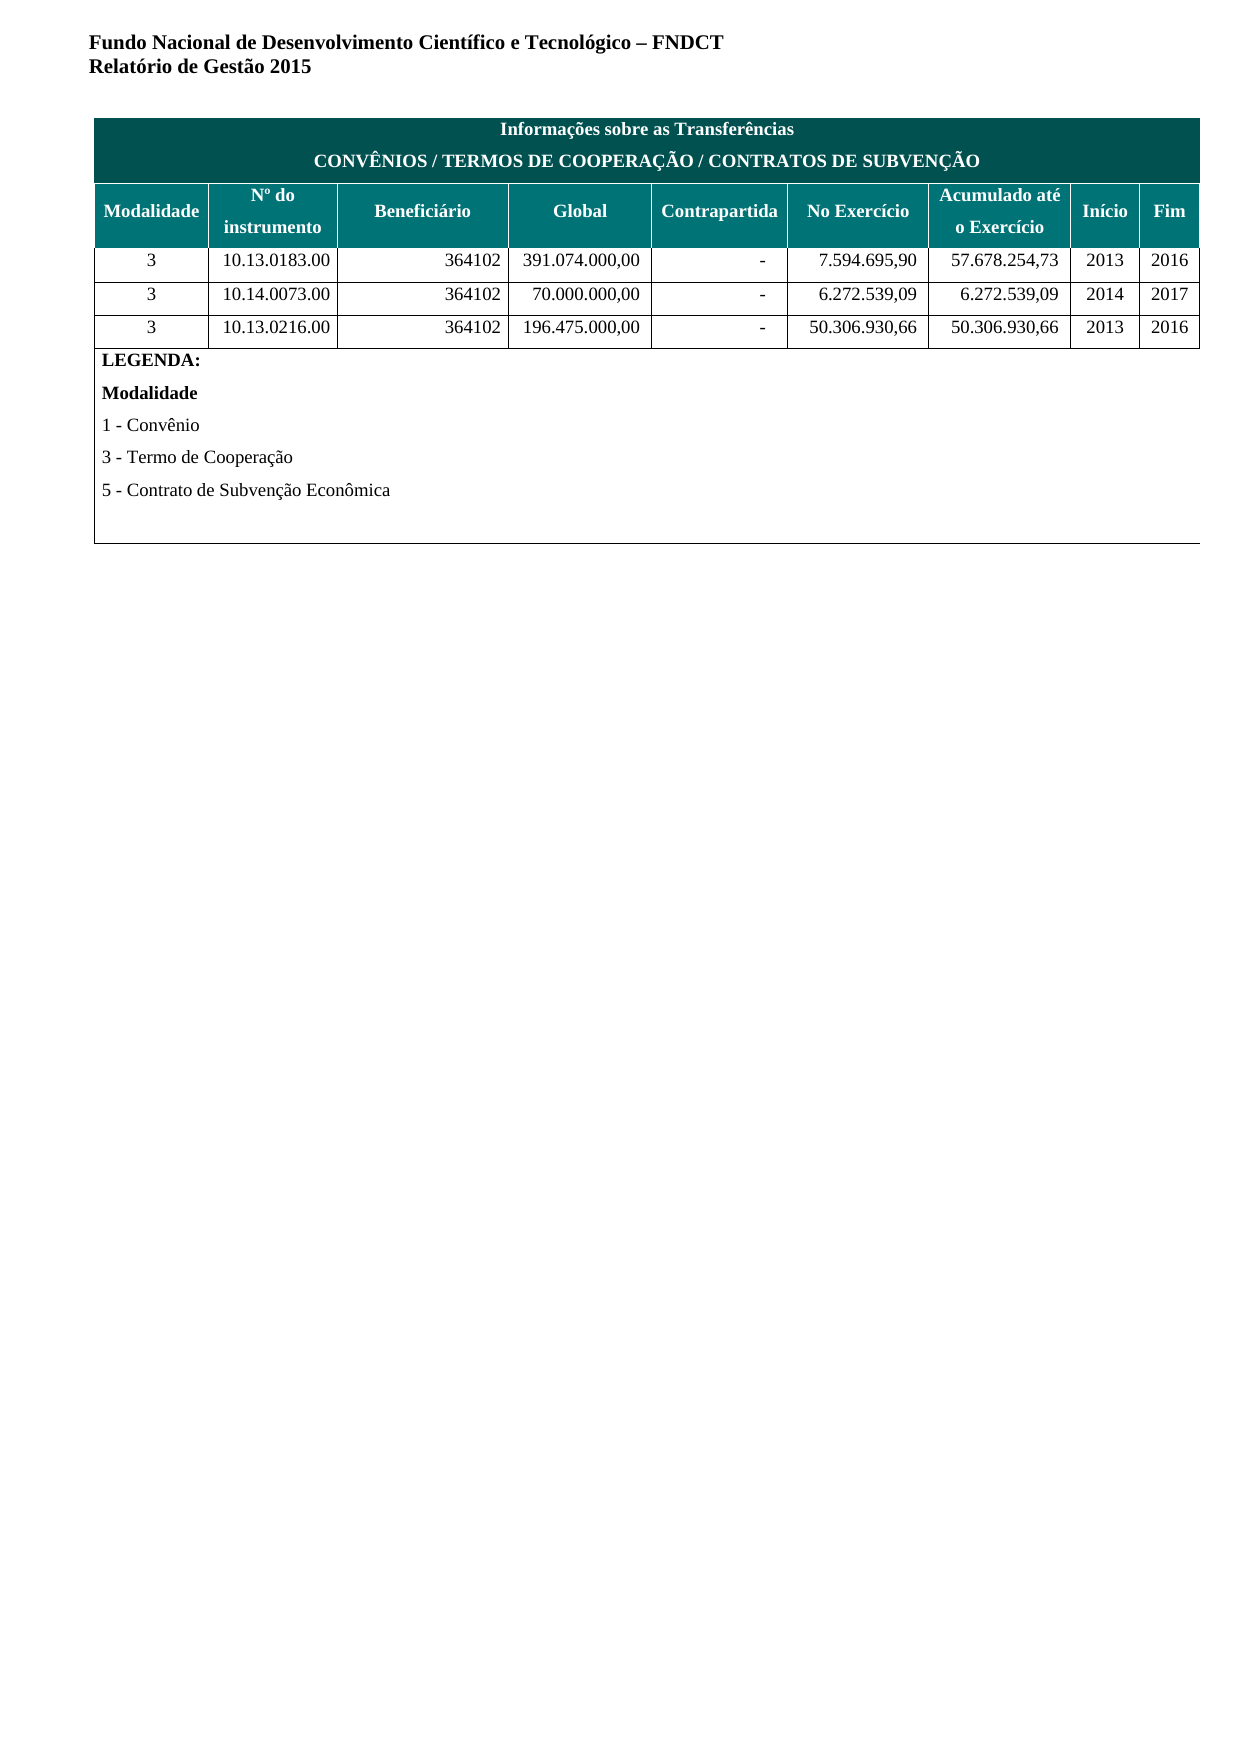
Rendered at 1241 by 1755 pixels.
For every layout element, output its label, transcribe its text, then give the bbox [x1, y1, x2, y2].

table_cell 5 - Contrato de Subvenção Econômica [95, 479, 508, 511]
table_cell [929, 349, 1071, 382]
table_cell 364102 [338, 249, 508, 282]
table_cell [929, 414, 1071, 446]
table_cell [337, 349, 508, 382]
table_cell [1071, 382, 1139, 414]
table_cell 3 - Termo de Cooperação [95, 446, 337, 478]
table_cell 3 [95, 249, 208, 282]
table_cell [508, 479, 652, 511]
table_cell [787, 511, 929, 543]
table_cell 2013 [1071, 316, 1139, 348]
table_cell [337, 511, 508, 543]
table_cell [1071, 414, 1139, 446]
table_cell [652, 349, 787, 382]
table_cell 10.13.0183.00 [209, 249, 337, 282]
table_cell [1139, 382, 1200, 414]
table_cell [337, 382, 508, 414]
table_cell 6.272.539,09 [929, 283, 1070, 315]
table_cell Fim [1140, 184, 1199, 248]
table_cell 1 - Convênio [95, 414, 208, 446]
table_cell No Exercício [788, 184, 928, 248]
table_cell - [652, 249, 787, 282]
table_cell 2017 [1140, 283, 1199, 315]
table_cell [337, 446, 508, 478]
table_cell 196.475.000,00 [509, 316, 651, 348]
table_cell [1071, 446, 1139, 478]
table_cell [1139, 349, 1200, 382]
table_cell [787, 414, 929, 446]
table_cell 3 [95, 283, 208, 315]
table_cell Global [509, 184, 651, 248]
table_cell [929, 511, 1071, 543]
table_cell [208, 511, 337, 543]
table_cell [508, 511, 652, 543]
table_cell 2013 [1071, 249, 1139, 282]
table_cell [508, 446, 652, 478]
table_cell [652, 414, 787, 446]
table_cell [208, 382, 337, 414]
table_cell [652, 479, 787, 511]
table_cell Modalidade [95, 382, 208, 414]
table_cell [1139, 414, 1200, 446]
table_cell [208, 414, 337, 446]
table_cell Início [1071, 184, 1139, 248]
table_cell [1139, 511, 1200, 543]
table_cell Beneficiário [338, 184, 508, 248]
table_cell - [652, 283, 787, 315]
table_cell [1071, 511, 1139, 543]
table_cell [929, 382, 1071, 414]
table_cell 10.13.0216.00 [209, 316, 337, 348]
table_cell 3 [95, 316, 208, 348]
table_cell 2016 [1140, 316, 1199, 348]
table_cell LEGENDA: [95, 349, 208, 382]
table_cell [787, 446, 929, 478]
table_cell 50.306.930,66 [929, 316, 1070, 348]
table_cell 57.678.254,73 [929, 249, 1070, 282]
table_cell 7.594.695,90 [788, 249, 928, 282]
table_cell [508, 382, 787, 414]
table_cell 2014 [1071, 283, 1139, 315]
table_cell 70.000.000,00 [509, 283, 651, 315]
table_cell [1139, 479, 1200, 511]
table_cell Contrapartida [652, 184, 787, 248]
table_cell [787, 382, 929, 414]
table_cell 391.074.000,00 [509, 249, 651, 282]
table_cell [1071, 349, 1139, 382]
table_cell 10.14.0073.00 [209, 283, 337, 315]
table_cell Nº do instrumento [209, 184, 337, 248]
table_cell [95, 511, 208, 543]
table_cell [1139, 446, 1200, 478]
table_cell [929, 446, 1071, 478]
table_cell [337, 414, 508, 446]
table_cell [787, 349, 929, 382]
table_header Informações sobre as Transferências CONVÊNIOS / TERMOS DE COOPERAÇÃO / CONTRATOS DE SUBVENÇÃO [94, 118, 1200, 183]
table_cell [1071, 479, 1139, 511]
table_cell Acumulado até o Exercício [929, 184, 1070, 248]
table_cell 6.272.539,09 [788, 283, 928, 315]
table_cell 50.306.930,66 [788, 316, 928, 348]
table_cell Modalidade [95, 184, 208, 248]
table_cell - [652, 316, 787, 348]
table_cell [652, 446, 787, 478]
table_cell [508, 349, 652, 382]
table_cell 2016 [1140, 249, 1199, 282]
table_cell 364102 [338, 316, 508, 348]
table_cell 364102 [338, 283, 508, 315]
table_cell [508, 414, 652, 446]
table_cell [929, 479, 1071, 511]
table_cell [208, 349, 337, 382]
table_cell [652, 511, 787, 543]
table_cell [787, 479, 929, 511]
